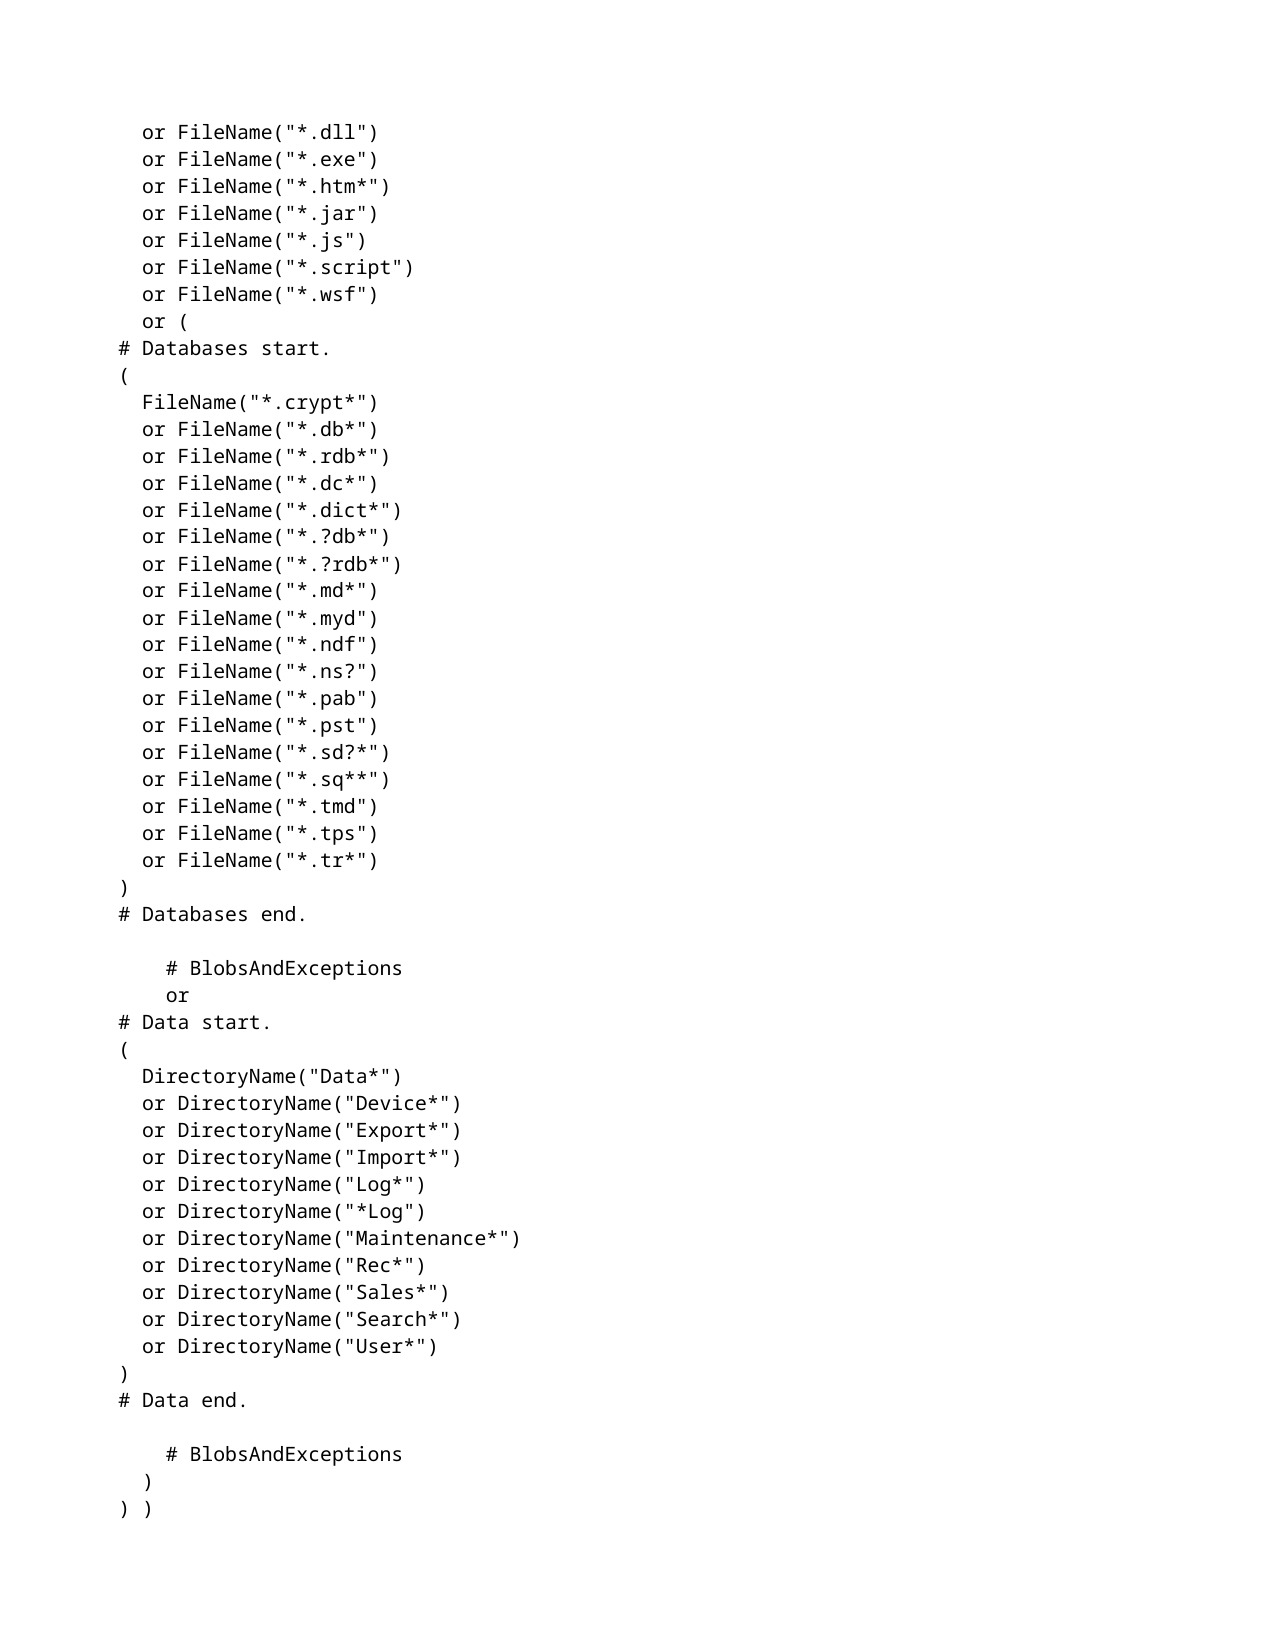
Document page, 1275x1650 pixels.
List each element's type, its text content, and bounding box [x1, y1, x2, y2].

text or FileName("*.dll") [118, 118, 1157, 145]
text or FileName("*.ns?") [118, 658, 1157, 685]
text DirectoryName("Data*") [118, 1062, 1157, 1089]
text or FileName("*.pab") [118, 685, 1157, 712]
text or FileName("*.js") [118, 226, 1157, 253]
text or DirectoryName("Export*") [118, 1116, 1157, 1143]
text or DirectoryName("Search*") [118, 1305, 1157, 1332]
text or FileName("*.tmd") [118, 793, 1157, 819]
text or ( [118, 307, 1157, 334]
text ( [118, 361, 1157, 388]
text or DirectoryName("Sales*") [118, 1278, 1157, 1305]
text or FileName("*.md*") [118, 577, 1157, 604]
text or FileName("*.exe") [118, 145, 1157, 172]
text or FileName("*.?db*") [118, 523, 1157, 550]
text or FileName("*.dict*") [118, 496, 1157, 523]
text or [118, 981, 1157, 1008]
text or FileName("*.pst") [118, 712, 1157, 739]
text ) [118, 1359, 1157, 1386]
text # BlobsAndExceptions [118, 954, 1157, 981]
text or FileName("*.htm*") [118, 172, 1157, 199]
text or FileName("*.db*") [118, 415, 1157, 442]
text or FileName("*.myd") [118, 604, 1157, 631]
text or FileName("*.sd?*") [118, 739, 1157, 766]
text or FileName("*.wsf") [118, 280, 1157, 307]
text or DirectoryName("Maintenance*") [118, 1224, 1157, 1251]
text or FileName("*.sq**") [118, 766, 1157, 793]
text or DirectoryName("Log*") [118, 1170, 1157, 1197]
text FileName("*.crypt*") [118, 388, 1157, 415]
text or FileName("*.ndf") [118, 631, 1157, 658]
text or FileName("*.dc*") [118, 469, 1157, 496]
text # Data start. [118, 1008, 1157, 1035]
text # Databases end. [118, 901, 1157, 927]
text # Data end. [118, 1386, 1157, 1413]
text or FileName("*.script") [118, 253, 1157, 280]
text or DirectoryName("Import*") [118, 1143, 1157, 1170]
text or DirectoryName("*Log") [118, 1197, 1157, 1224]
text ( [118, 1035, 1157, 1062]
text or FileName("*.jar") [118, 199, 1157, 226]
text # Databases start. [118, 334, 1157, 361]
text # BlobsAndExceptions [118, 1440, 1157, 1467]
text or FileName("*.tps") [118, 819, 1157, 847]
text or DirectoryName("Rec*") [118, 1251, 1157, 1278]
text ) [118, 873, 1157, 901]
text or DirectoryName("Device*") [118, 1089, 1157, 1116]
text ) ) [118, 1494, 1157, 1521]
text or FileName("*.?rdb*") [118, 550, 1157, 577]
text ) [118, 1467, 1157, 1494]
text or FileName("*.tr*") [118, 847, 1157, 873]
text or DirectoryName("User*") [118, 1332, 1157, 1359]
text or FileName("*.rdb*") [118, 442, 1157, 469]
